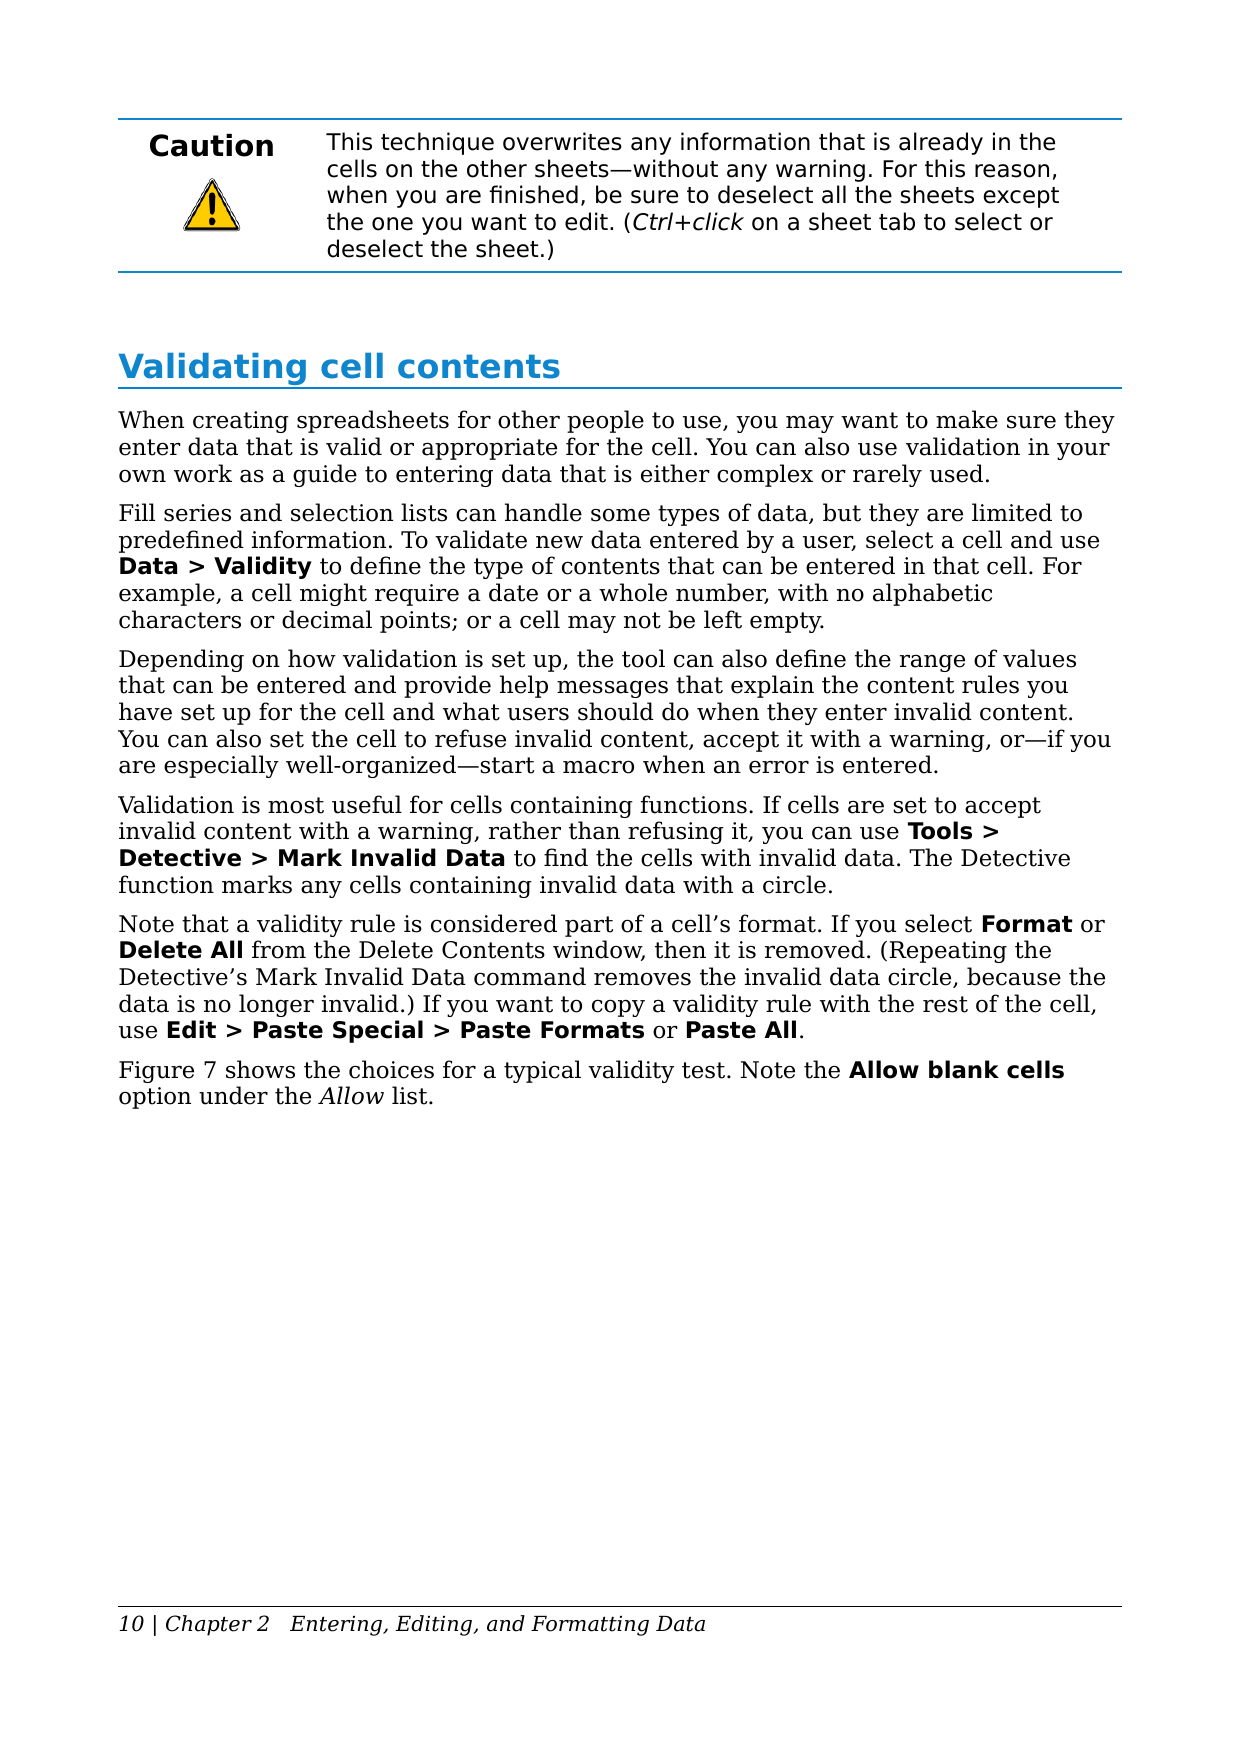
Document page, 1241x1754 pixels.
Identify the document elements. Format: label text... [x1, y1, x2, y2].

text Fill series and selection lists can handle some types of data, but they are limited to predefined information. To validate new data entered by a user, select a cell and use Data > Validity to define the type of contents that can be entered in that cell. For example, a cell might require a date or a whole number, with no alphabetic characters or decimal points; or a cell may not be left empty. [118, 500, 1122, 633]
subtitle Validating cell contents [118, 348, 1122, 387]
text When creating spreadsheets for other people to use, you may want to make sure they enter data that is valid or appropriate for the cell. You can also use validation in your own work as a guide to entering data that is either complex or rarely used. [118, 408, 1122, 488]
text Depending on how validation is set up, the tool can also define the range of values that can be entered and provide help messages that explain the content rules you have set up for the cell and what users should do when they enter invalid content. You can also set the cell to refuse invalid content, accept it with a warning, or—if you are especially well-organized—start a macro when an error is entered. [118, 646, 1122, 779]
table_header This technique overwrites any information that is already in the cells on the other sheets—without any warning. For this reason, when you are finished, be sure to deselect all the sheets except the one you want to edit. (Ctrl+click on a sheet tab to select or deselect the sheet.) [305, 120, 1122, 271]
table_header Caution [118, 120, 305, 271]
picture [179, 174, 244, 235]
text Figure 7 shows the choices for a typical validity test. Note the Allow blank cells option under the Allow list. [118, 1057, 1122, 1110]
text Validation is most useful for cells containing functions. If cells are set to accept invalid content with a warning, rather than refusing it, you can use Tools > Detective > Mark Invalid Data to find the cells with invalid data. The Detective function marks any cells containing invalid data with a circle. [118, 792, 1122, 898]
text Note that a validity rule is considered part of a cell’s format. If you select Format or Delete All from the Delete Contents window, then it is removed. (Repeating the Detective’s Mark Invalid Data command removes the invalid data circle, because the data is no longer invalid.) If you want to copy a validity rule with the rest of the cell, use Edit > Paste Special > Paste Formats or Paste All. [118, 911, 1122, 1044]
